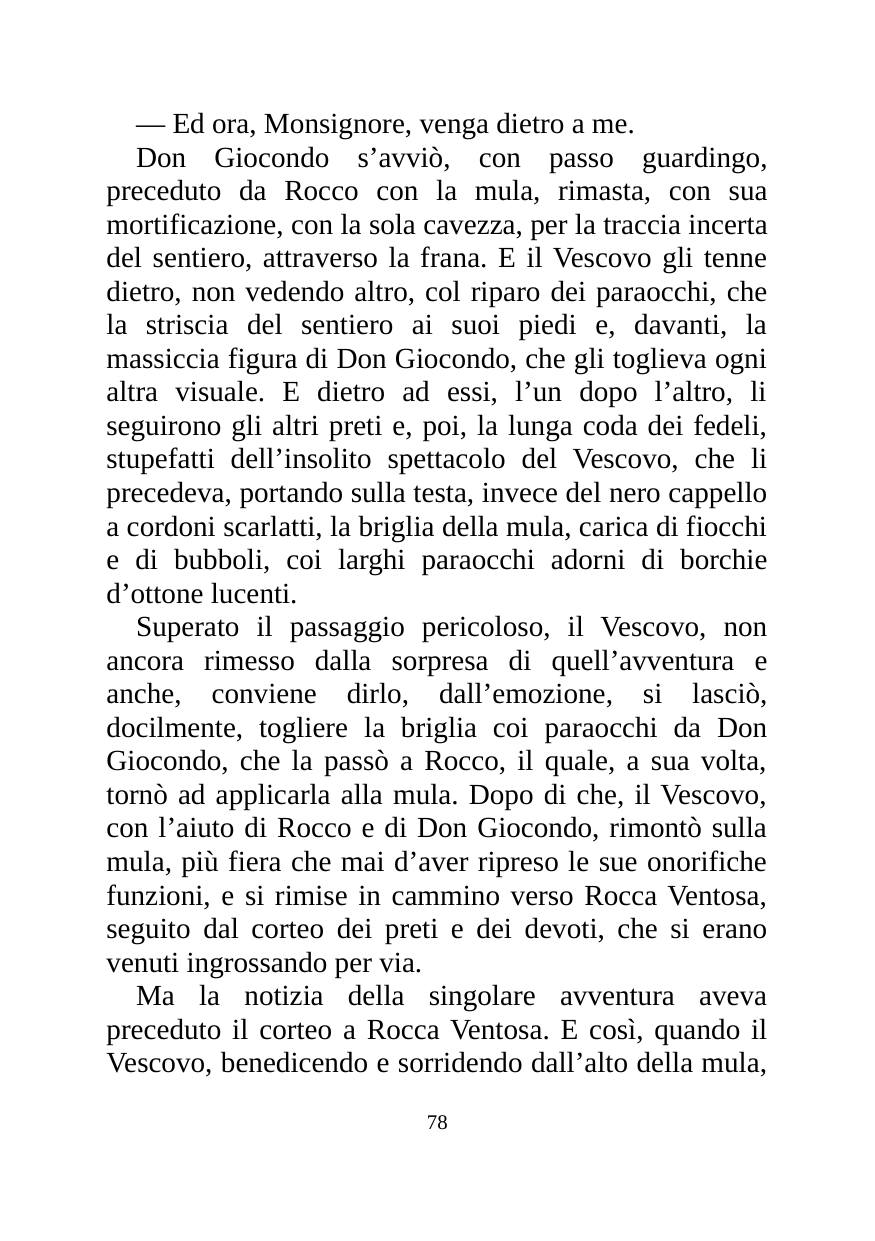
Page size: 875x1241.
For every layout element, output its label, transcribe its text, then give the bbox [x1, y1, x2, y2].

text — Ed ora, Monsignore, venga dietro a me. [106, 106, 768, 140]
text Ma la notizia della singolare avventura aveva preceduto il corteo a Rocca Ventosa. E così, quando il Vescovo, benedicendo e sorridendo dall’alto della mula, [106, 978, 768, 1079]
text Don Giocondo s’avviò, con passo guardingo, preceduto da Rocco con la mula, rimasta, con sua mortificazione, con la sola cavezza, per la traccia incerta del sentiero, attraverso la frana. E il Vescovo gli tenne dietro, non vedendo altro, col riparo dei paraocchi, che la striscia del sentiero ai suoi piedi e, davanti, la massiccia figura di Don Giocondo, che gli toglieva ogni altra visuale. E dietro ad essi, l’un dopo l’altro, li seguirono gli altri preti e, poi, la lunga coda dei fedeli, stupefatti dell’insolito spettacolo del Vescovo, che li precedeva, portando sulla testa, invece del nero cappello a cordoni scarlatti, la briglia della mula, carica di fiocchi e di bubboli, coi larghi paraocchi adorni di borchie d’ottone lucenti. [106, 140, 768, 609]
text Superato il passaggio pericoloso, il Vescovo, non ancora rimesso dalla sorpresa di quell’avventura e anche, conviene dirlo, dall’emozione, si lasciò, docilmente, togliere la briglia coi paraocchi da Don Giocondo, che la passò a Rocco, il quale, a sua volta, tornò ad applicarla alla mula. Dopo di che, il Vescovo, con l’aiuto di Rocco e di Don Giocondo, rimontò sulla mula, più fiera che mai d’aver ripreso le sue onorifiche funzioni, e si rimise in cammino verso Rocca Ventosa, seguito dal corteo dei preti e dei devoti, che si erano venuti ingrossando per via. [106, 609, 768, 978]
